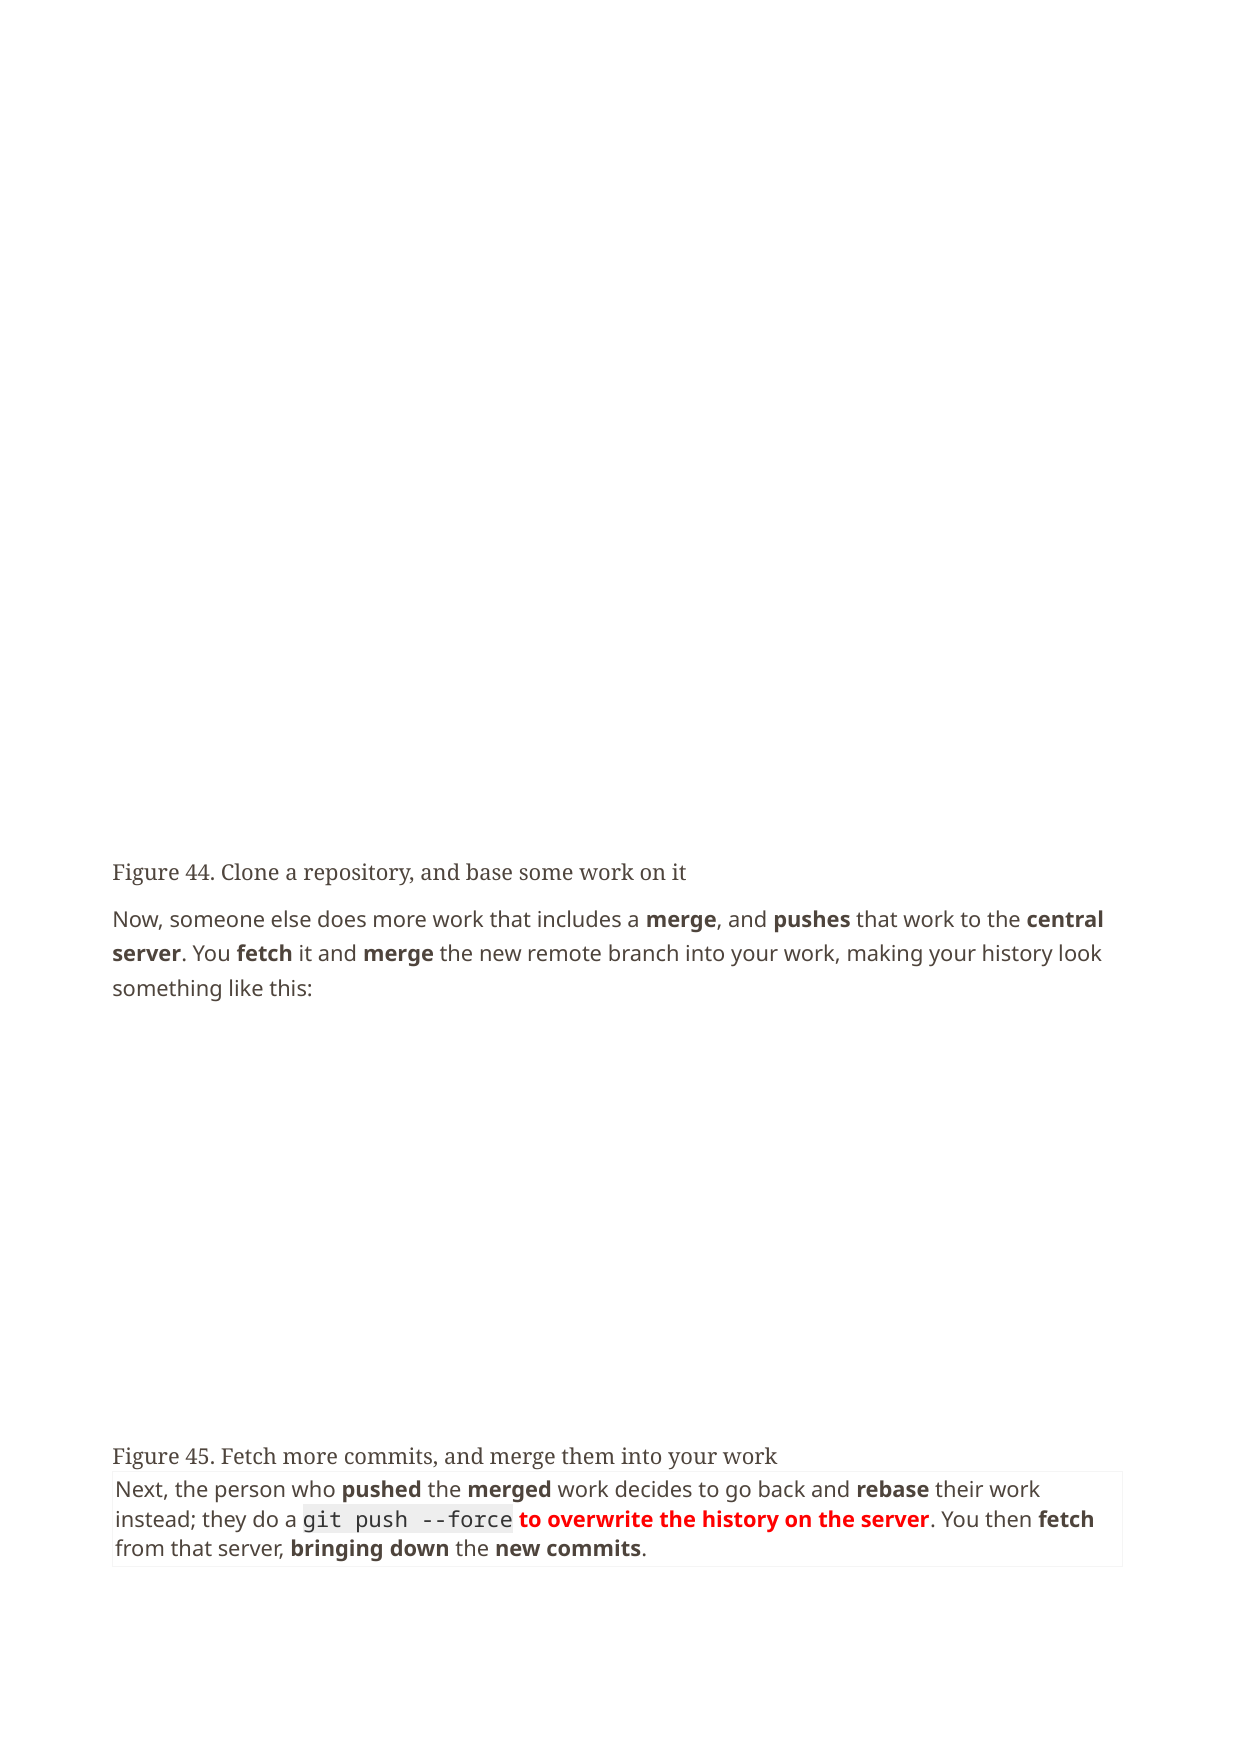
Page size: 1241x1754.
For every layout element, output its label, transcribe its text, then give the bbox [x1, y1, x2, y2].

text Now, someone else does more work that includes a merge, and pushes that work to the central server. You fetch it and merge the new remote branch into your work, making your history look something like this: [112, 899, 1122, 1003]
text Next, the person who pushed the merged work decides to go back and rebase their work instead; they do a git push --force to overwrite the history on the server. You then fetch from that server, bringing down the new commits. [113, 1472, 1122, 1566]
text Figure 45. Fetch more commits, and merge them into your work [112, 1020, 1122, 1471]
text Figure 44. Clone a repository, and base some work on it [112, 857, 1122, 887]
